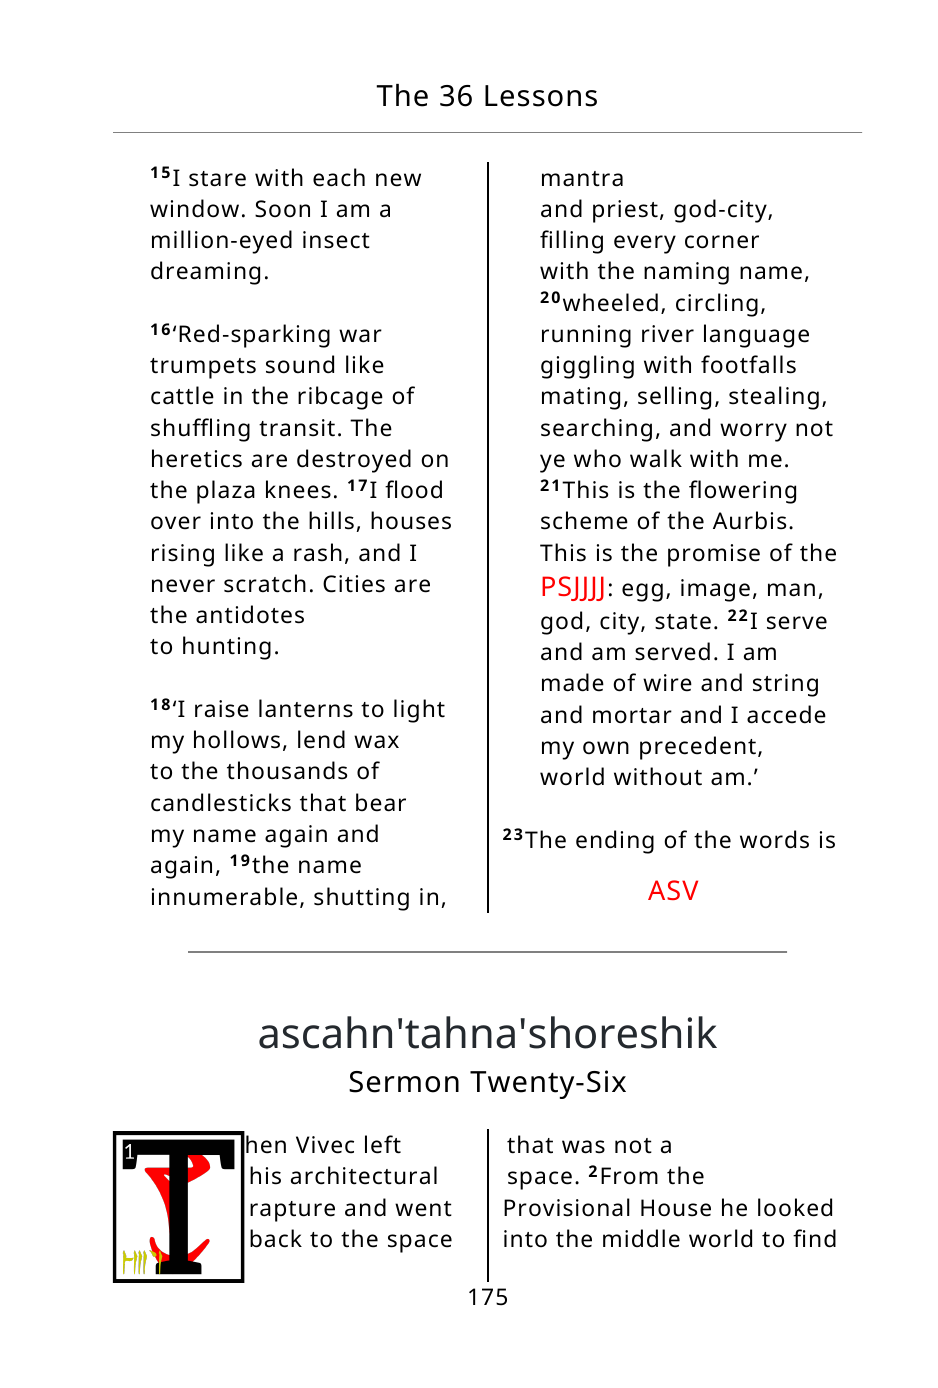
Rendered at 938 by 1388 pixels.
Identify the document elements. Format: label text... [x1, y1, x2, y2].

text 23The ending of the words is [502, 823, 862, 855]
text that was not a [502, 1129, 862, 1160]
text 16‘Red-sparking war trumpets sound like cattle in the ribcage of shuffling transit. The heretics are destroyed on the plaza knees. 17I flood over into the hills, houses rising like a rash, and I never scratch. Cities are the antidotes to hunting. [150, 318, 454, 662]
subtitle ascahn'tahna'shoreshik [112, 1004, 862, 1061]
text mantra and priest, god-city, filling every corner with the naming name, 20wheeled, circling, running river language giggling with footfalls mating, selling, stealing, searching, and worry not ye who walk with me. 21This is the flowering scheme of the Aurbis. This is the promise of the PSJJJJ: egg, image, man, god, city, state. 22I serve and am served. I am made of wire and string and mortar and I accede my own precedent, world without am.’ [540, 162, 844, 792]
text Sermon Twenty-Six [112, 1061, 862, 1101]
text 18‘I raise lanterns to light my hollows, lend wax to the thousands of candlesticks that bear my name again and again, 19the name innumerable, shutting in, [150, 693, 454, 912]
text his architectural [245, 1160, 472, 1191]
text back to the space [245, 1223, 472, 1254]
picture [112, 1131, 245, 1283]
text 15I stare with each new window. Soon I am a million-eyed insect dreaming. [150, 162, 454, 287]
text ASV [502, 872, 844, 909]
text rapture and went [245, 1191, 472, 1223]
text Provisional House he looked into the middle world to find [502, 1191, 862, 1254]
text space. 2From the [502, 1160, 862, 1191]
text hen Vivec left [112, 1129, 472, 1160]
text The 36 Lessons [112, 75, 862, 115]
